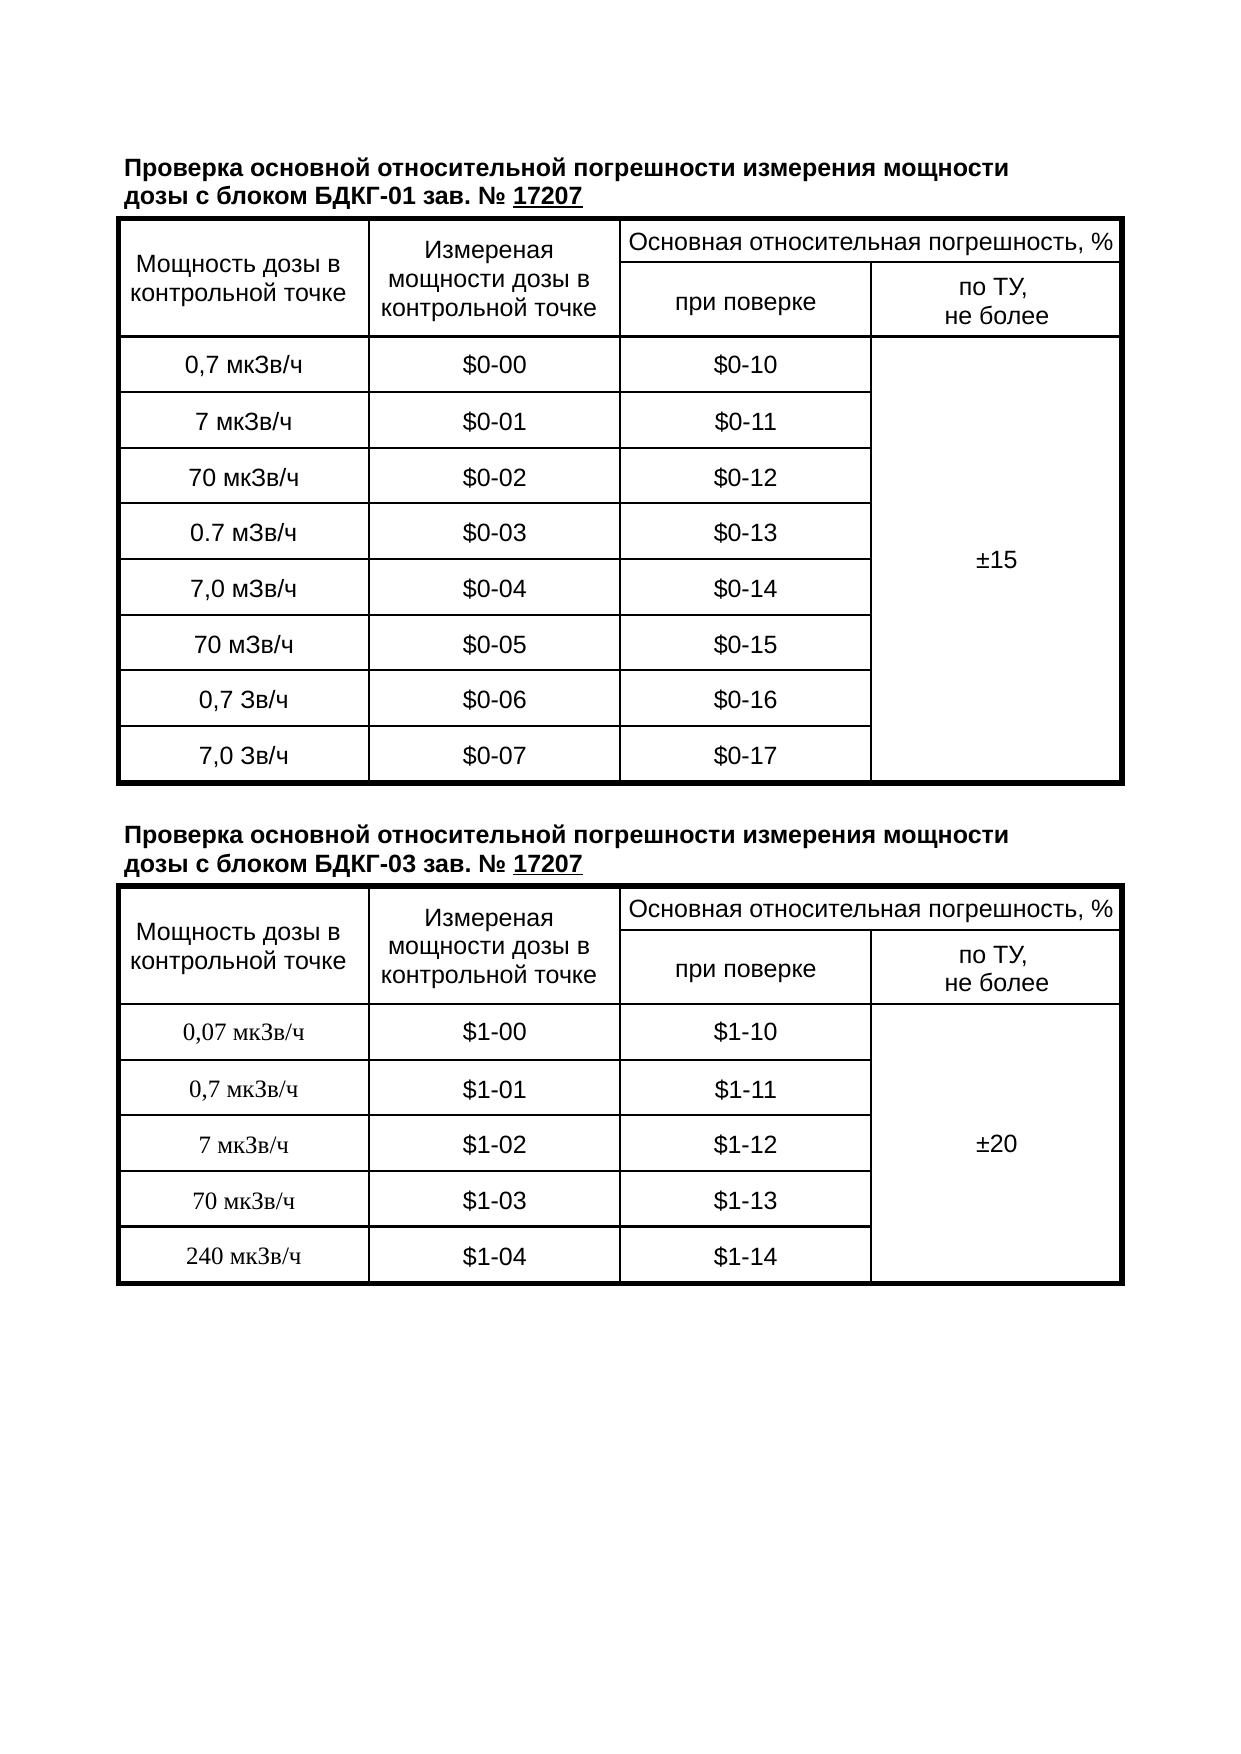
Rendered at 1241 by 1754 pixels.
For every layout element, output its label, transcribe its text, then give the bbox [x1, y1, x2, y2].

table_header Проверка основной относительной погрешности измерения мощности дозы с блоком БДКГ-01 зав. № 17207 [118, 118, 1122, 216]
table_cell 70 мкЗв/ч [121, 1172, 368, 1225]
table_cell 0,07 мкЗв/ч [121, 1005, 368, 1058]
table_cell 70 мЗв/ч [121, 616, 368, 669]
table_cell 7 мкЗв/ч [121, 1116, 368, 1170]
table_cell $1-03 [370, 1172, 619, 1225]
table_cell $0-02 [370, 449, 619, 502]
table_cell $0-12 [621, 449, 870, 502]
table_cell 7,0 Зв/ч [121, 727, 368, 780]
table_cell $0-10 [621, 338, 870, 391]
table_header Проверка основной относительной погрешности измерения мощности дозы с блоком БДКГ-03 зав. № 17207 [118, 786, 1122, 883]
table_cell $0-11 [621, 393, 870, 447]
table_cell $1-02 [370, 1116, 619, 1170]
table_cell Измереная мощности дозы в контрольной точке [370, 221, 619, 335]
table_cell при поверке [621, 263, 870, 335]
table_cell $1-04 [370, 1228, 619, 1281]
table_cell $0-13 [621, 504, 870, 558]
table_cell $0-01 [370, 393, 619, 447]
table_cell 0,7 мкЗв/ч [121, 338, 368, 391]
table_cell $0-15 [621, 616, 870, 669]
table_cell по ТУ, не более [872, 931, 1119, 1003]
table_cell $0-05 [370, 616, 619, 669]
table_cell 0,7 Зв/ч [121, 671, 368, 725]
table_cell $0-14 [621, 560, 870, 613]
table_cell $1-11 [621, 1061, 870, 1114]
table_cell 0,7 мкЗв/ч [121, 1061, 368, 1114]
table_cell при поверке [621, 931, 870, 1003]
table_cell $0-17 [621, 727, 870, 780]
table_cell $0-06 [370, 671, 619, 725]
table_cell $1-10 [621, 1005, 870, 1058]
table_cell ±20 [872, 1005, 1119, 1281]
table_cell по ТУ, не более [872, 263, 1119, 335]
table_cell Мощность дозы в контрольной точке [121, 889, 368, 1003]
table_cell $0-03 [370, 504, 619, 558]
table_cell 0.7 мЗв/ч [121, 504, 368, 558]
table_cell Измереная мощности дозы в контрольной точке [370, 889, 619, 1003]
table_cell $0-04 [370, 560, 619, 613]
table_cell $0-07 [370, 727, 619, 780]
table_cell 240 мкЗв/ч [121, 1228, 368, 1281]
table_cell ±15 [872, 338, 1119, 780]
table_cell Мощность дозы в контрольной точке [121, 221, 368, 335]
table_cell Основная относительная погрешность, % [621, 221, 1119, 261]
table_cell $0-00 [370, 338, 619, 391]
table_cell $1-13 [621, 1172, 870, 1225]
table_cell 7 мкЗв/ч [121, 393, 368, 447]
table_cell $1-00 [370, 1005, 619, 1058]
table_cell $0-16 [621, 671, 870, 725]
table_cell 7,0 мЗв/ч [121, 560, 368, 613]
table_cell $1-01 [370, 1061, 619, 1114]
table_cell $1-14 [621, 1228, 870, 1281]
table_cell Основная относительная погрешность, % [621, 889, 1119, 929]
table_cell $1-12 [621, 1116, 870, 1170]
table_cell 70 мкЗв/ч [121, 449, 368, 502]
